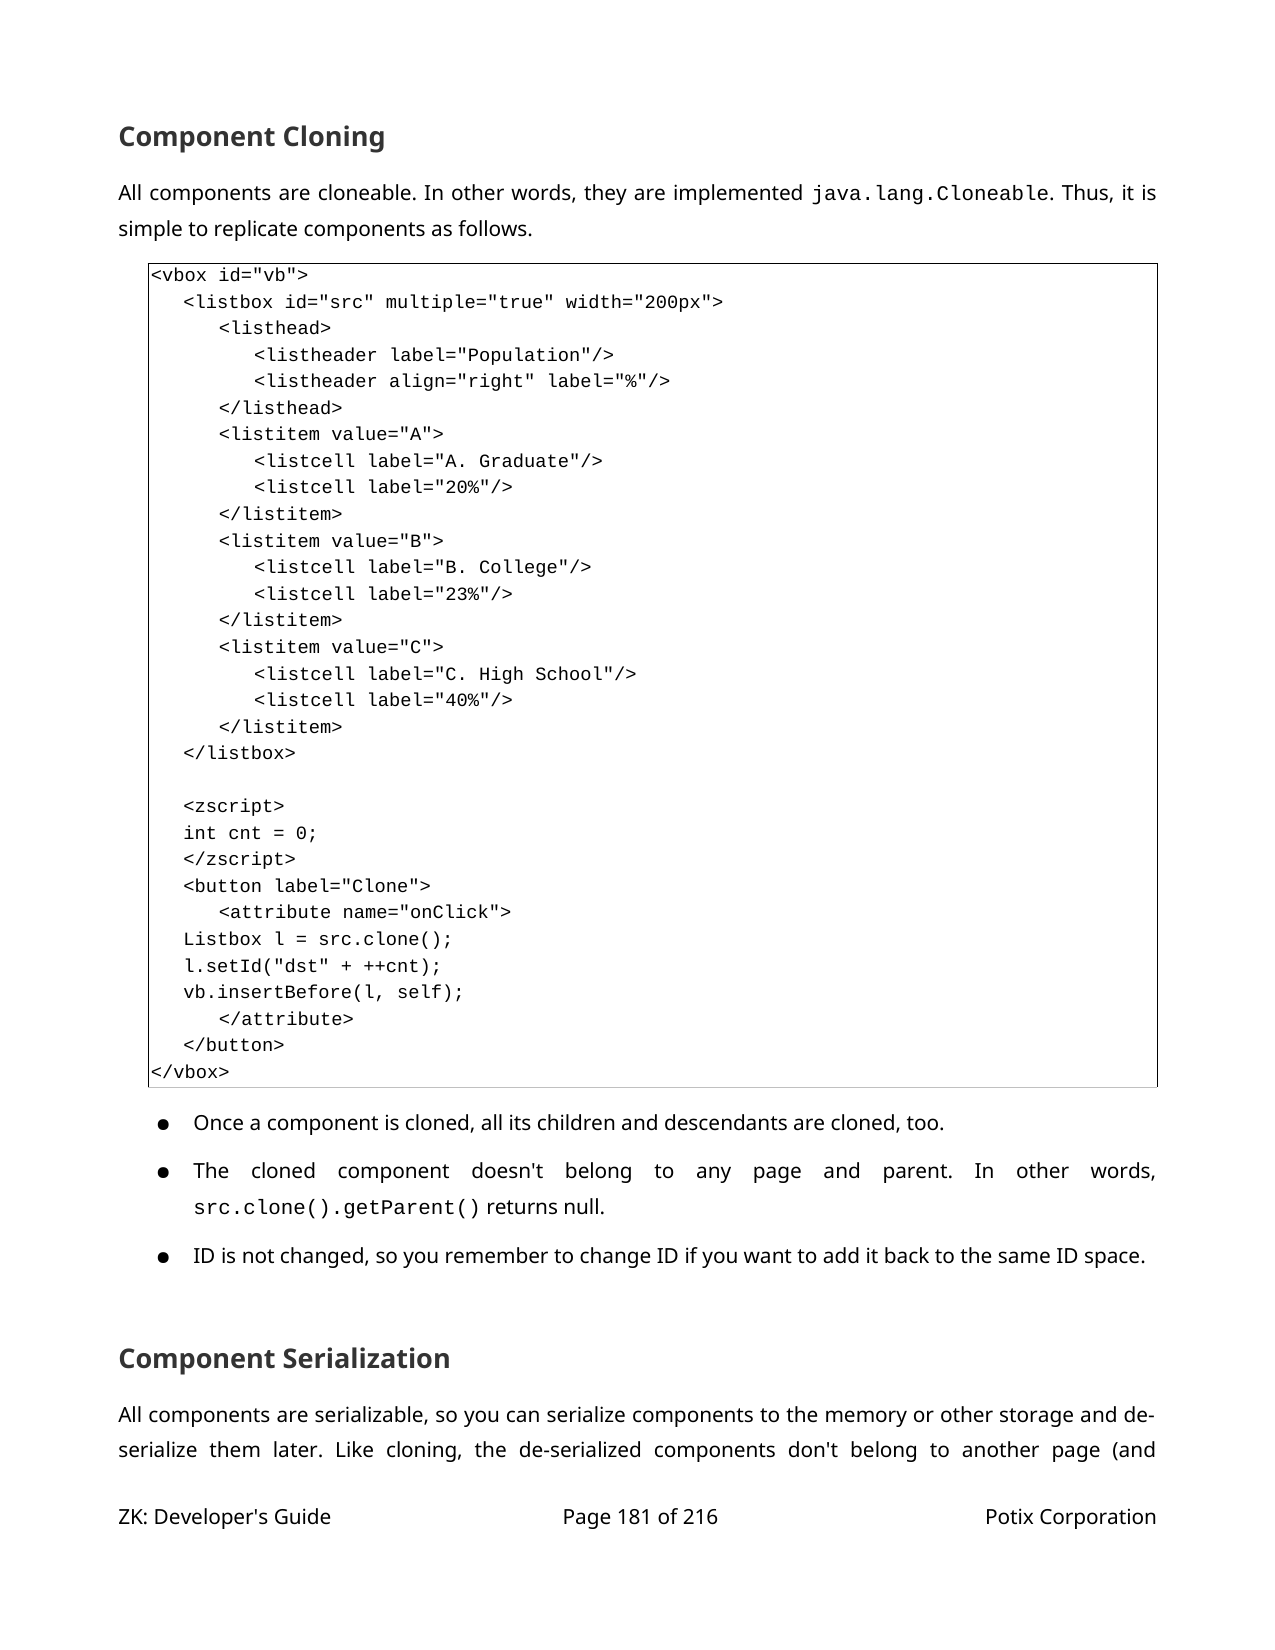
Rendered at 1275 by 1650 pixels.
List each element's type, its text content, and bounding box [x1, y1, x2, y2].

subtitle Component Serialization [118, 1340, 1157, 1377]
text All components are cloneable. In other words, they are implemented java.lang.Cloneable. Thus, it is simple to replicate components as follows. [118, 178, 1157, 242]
list ID is not changed, so you remember to change ID if you want to add it back to the same ID space. [156, 1241, 1157, 1269]
list The cloned component doesn't belong to any page and parent. In other words, src.clone().getParent() returns null. [156, 1157, 1157, 1220]
subtitle Component Cloning [118, 118, 1157, 155]
list Once a component is cloned, all its children and descendants are cloned, too. [156, 1108, 1157, 1136]
text All components are serializable, so you can serialize components to the memory or other storage and de-serialize them later. Like cloning, the de-serialized components don't belong to another page (and [118, 1400, 1157, 1464]
text <vbox id="vb"> <listbox id="src" multiple="true" width="200px"> <listhead> <listheader label="Population"/> <listheader align="right" label="%"/> </listhead> <listitem value="A"> <listcell label="A. Graduate"/> <listcell label="20%"/> </listitem> <listitem value="B"> <listcell label="B. College"/> <listcell label="23%"/> </listitem> <listitem value="C"> <listcell label="C. High School"/> <listcell label="40%"/> </listitem> </listbox> <zscript> int cnt = 0; </zscript> <button label="Clone"> <attribute name="onClick"> Listbox l = src.clone(); l.setId("dst" + ++cnt); vb.insertBefore(l, self); </attribute> </button> </vbox> [149, 264, 1157, 1087]
